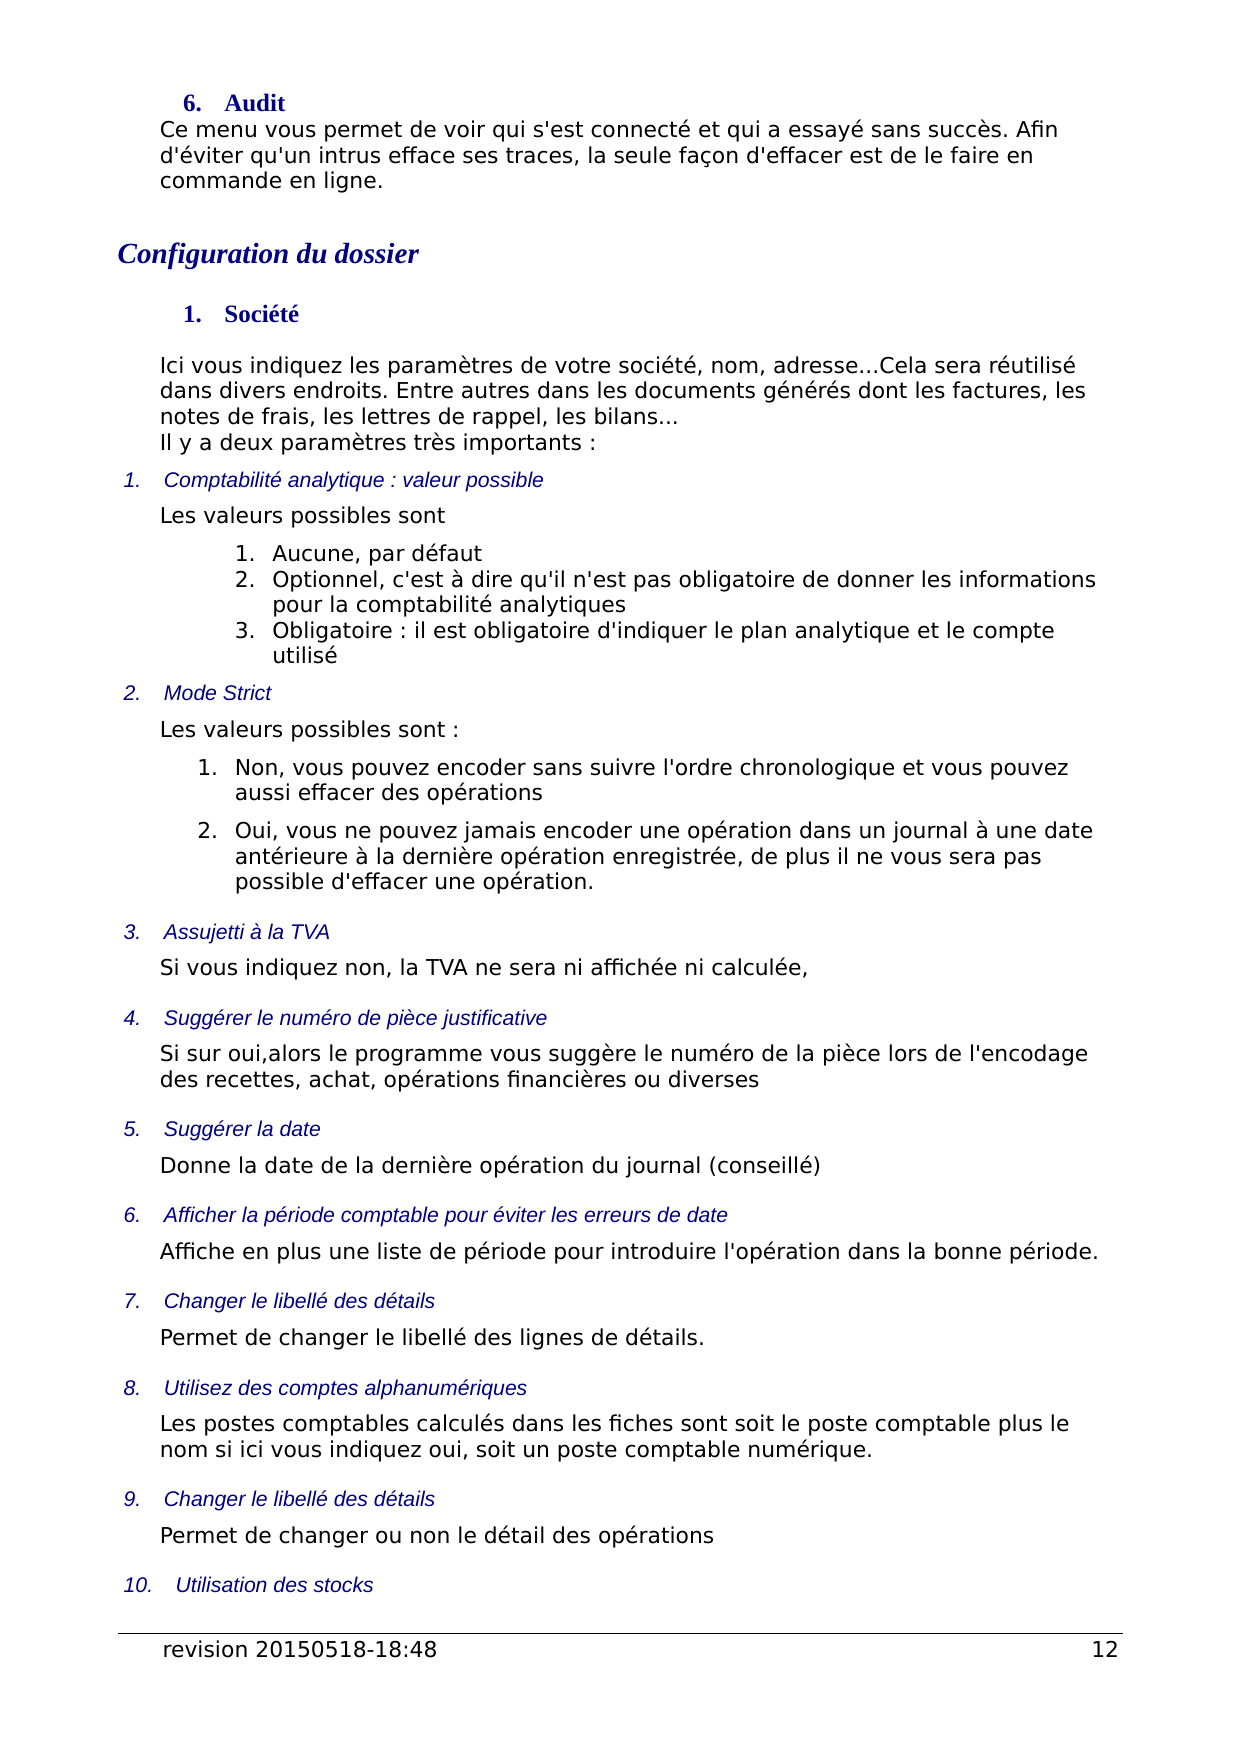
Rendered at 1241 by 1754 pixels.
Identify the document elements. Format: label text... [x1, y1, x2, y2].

subtitle Mode Strict [117, 681, 1123, 705]
text Ici vous indiquez les paramètres de votre société, nom, adresse...Cela sera réutilisé dans divers endroits. Entre autres dans les documents générés dont les factures, les notes de frais, les lettres de rappel, les bilans... [159, 353, 1123, 430]
subtitle Suggérer la date [117, 1117, 1123, 1141]
text Permet de changer ou non le détail des opérations [159, 1523, 1123, 1548]
list Obligatoire : il est obligatoire d'indiquer le plan analytique et le compte utilisé [234, 618, 1123, 669]
subtitle Changer le libellé des détails [117, 1487, 1123, 1511]
list Aucune, par défaut [234, 541, 1123, 567]
subtitle Utilisez des comptes alphanumériques [117, 1375, 1123, 1399]
list Non, vous pouvez encoder sans suivre l'ordre chronologique et vous pouvez aussi effacer des opérations [197, 755, 1123, 806]
subtitle Utilisation des stocks [117, 1573, 1123, 1597]
text Ce menu vous permet de voir qui s'est connecté et qui a essayé sans succès. Afin d'éviter qu'un intrus efface ses traces, la seule façon d'effacer est de le faire en commande en ligne. [159, 117, 1123, 194]
subtitle Afficher la période comptable pour éviter les erreurs de date [117, 1203, 1123, 1227]
list Optionnel, c'est à dire qu'il n'est pas obligatoire de donner les informations pour la comptabilité analytiques [234, 567, 1123, 618]
subtitle Changer le libellé des détails [117, 1289, 1123, 1313]
text Si sur oui,alors le programme vous suggère le numéro de la pièce lors de l'encodage des recettes, achat, opérations financières ou diverses [159, 1042, 1123, 1093]
text Affiche en plus une liste de période pour introduire l'opération dans la bonne période. [159, 1239, 1123, 1265]
text Il y a deux paramètres très importants : [159, 430, 1123, 455]
text Si vous indiquez non, la TVA ne sera ni affichée ni calculée, [159, 956, 1123, 981]
subtitle Société [177, 299, 1123, 328]
list Oui, vous ne pouvez jamais encoder une opération dans un journal à une date antérieure à la dernière opération enregistrée, de plus il ne vous sera pas possible d'effacer une opération. [197, 818, 1123, 895]
text Donne la date de la dernière opération du journal (conseillé) [159, 1153, 1123, 1179]
subtitle Comptabilité analytique : valeur possible [117, 467, 1123, 491]
text Permet de changer le libellé des lignes de détails. [159, 1325, 1123, 1351]
text Les postes comptables calculés dans les fiches sont soit le poste comptable plus le nom si ici vous indiquez oui, soit un poste comptable numérique. [159, 1411, 1123, 1462]
subtitle Suggérer le numéro de pièce justificative [117, 1005, 1123, 1030]
subtitle Configuration du dossier [117, 236, 1123, 269]
text Les valeurs possibles sont : [159, 717, 1123, 742]
subtitle Audit [177, 88, 1123, 117]
subtitle Assujetti à la TVA [117, 919, 1123, 944]
text Les valeurs possibles sont [159, 503, 1123, 529]
